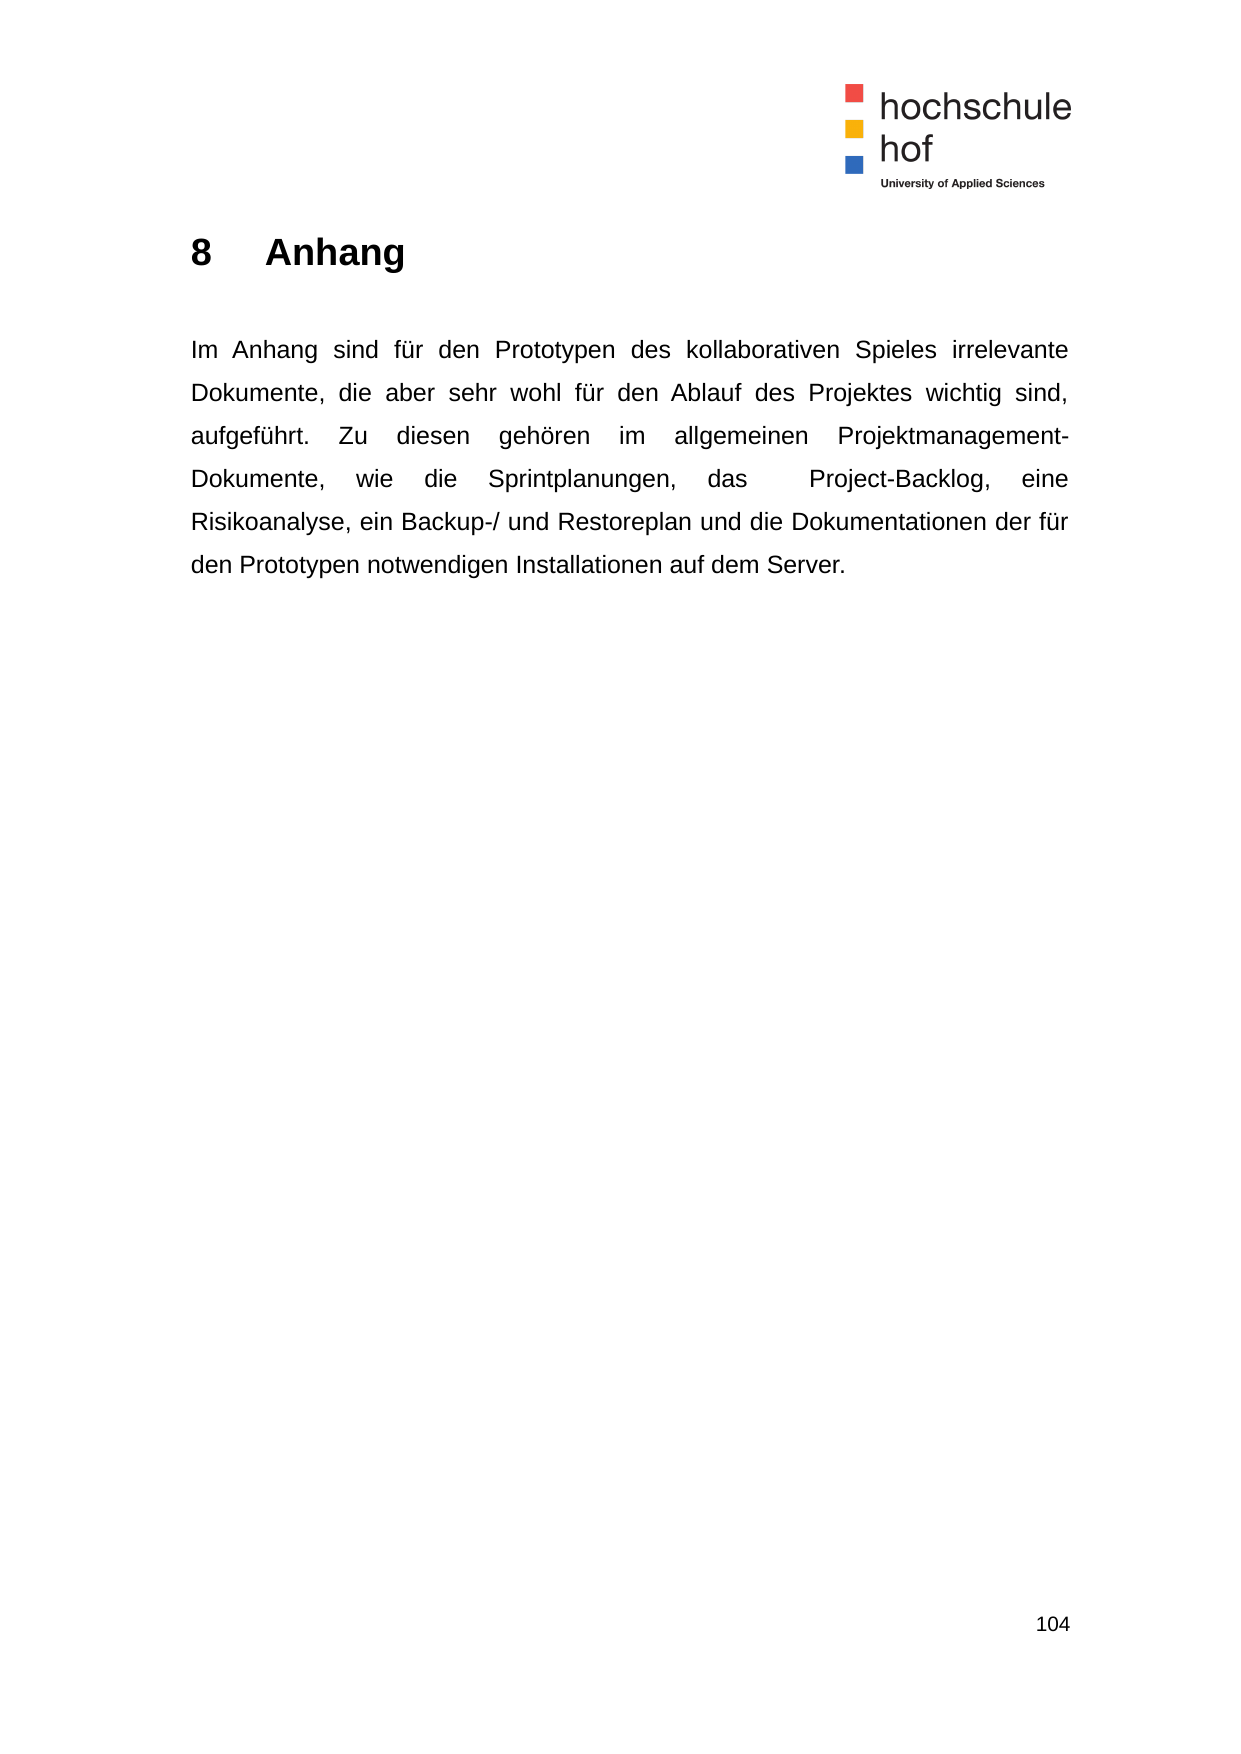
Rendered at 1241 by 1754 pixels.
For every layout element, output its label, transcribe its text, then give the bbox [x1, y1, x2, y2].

picture [845, 84, 1071, 189]
text Im Anhang sind für den Prototypen des kollaborativen Spieles irrelevante Dokumente, die aber sehr wohl für den Ablauf des Projektes wichtig sind, aufgeführt. Zu diesen gehören im allgemeinen Projektmanagement-Dokumente, wie die Sprintplanungen, das Project-Backlog, eine Risikoanalyse, ein Backup-/ und Restoreplan und die Dokumentationen der für den Prototypen notwendigen Installationen auf dem Server. [191, 334, 1070, 579]
subtitle Anhang [191, 229, 1070, 273]
